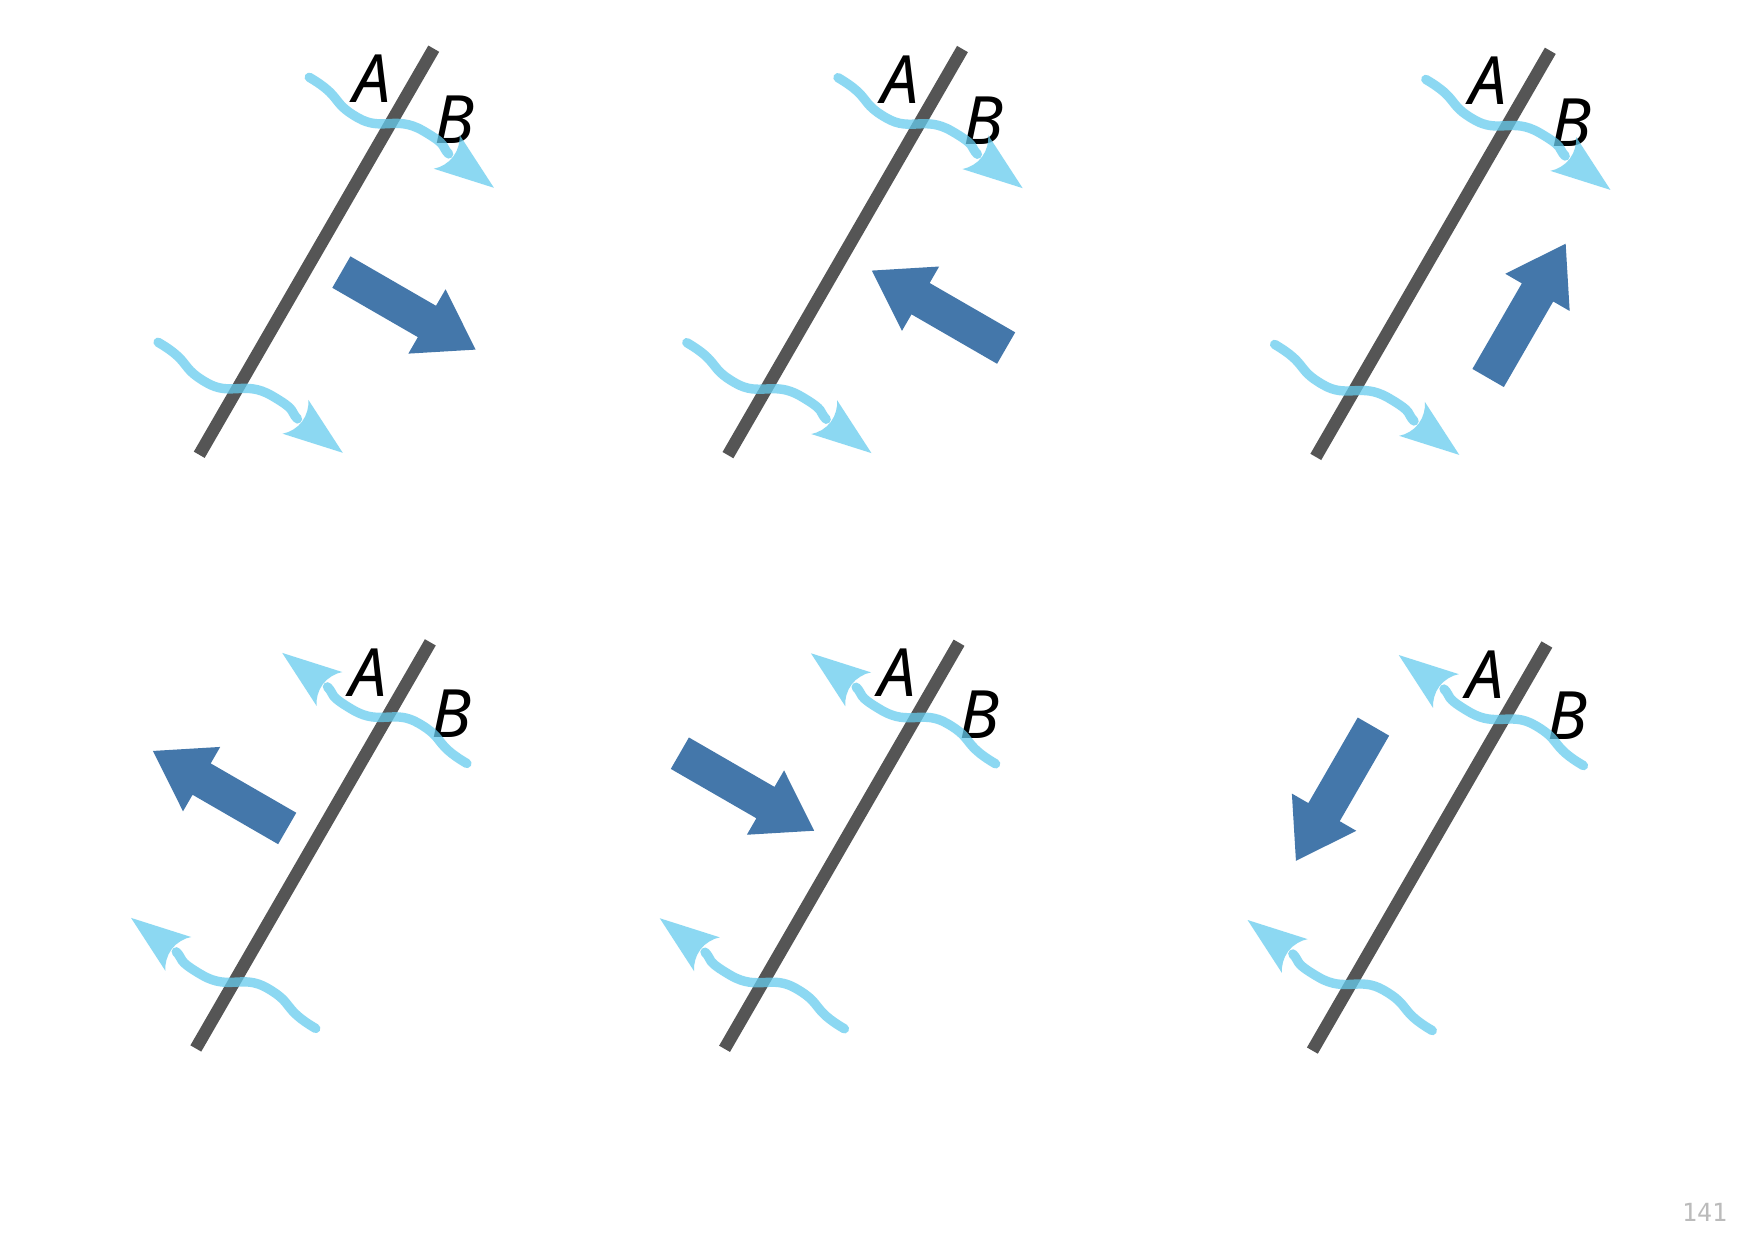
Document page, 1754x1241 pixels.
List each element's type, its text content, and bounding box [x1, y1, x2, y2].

text_box [332, 256, 476, 354]
text_box [1291, 717, 1390, 861]
text_box A [334, 617, 413, 700]
text_box [1472, 243, 1570, 388]
text_box B [1536, 67, 1607, 150]
text_box B [948, 65, 1019, 148]
text_box [152, 746, 297, 845]
text_box A [338, 24, 417, 106]
text_box A [1451, 619, 1530, 702]
text_box B [944, 659, 1016, 741]
text_box B [1532, 661, 1604, 743]
text_box B [419, 65, 491, 147]
text_box A [1454, 26, 1533, 108]
text_box [871, 266, 1016, 364]
text_box [670, 737, 815, 835]
text_box B [416, 659, 487, 741]
text_box A [867, 24, 945, 106]
text_box A [863, 618, 942, 700]
